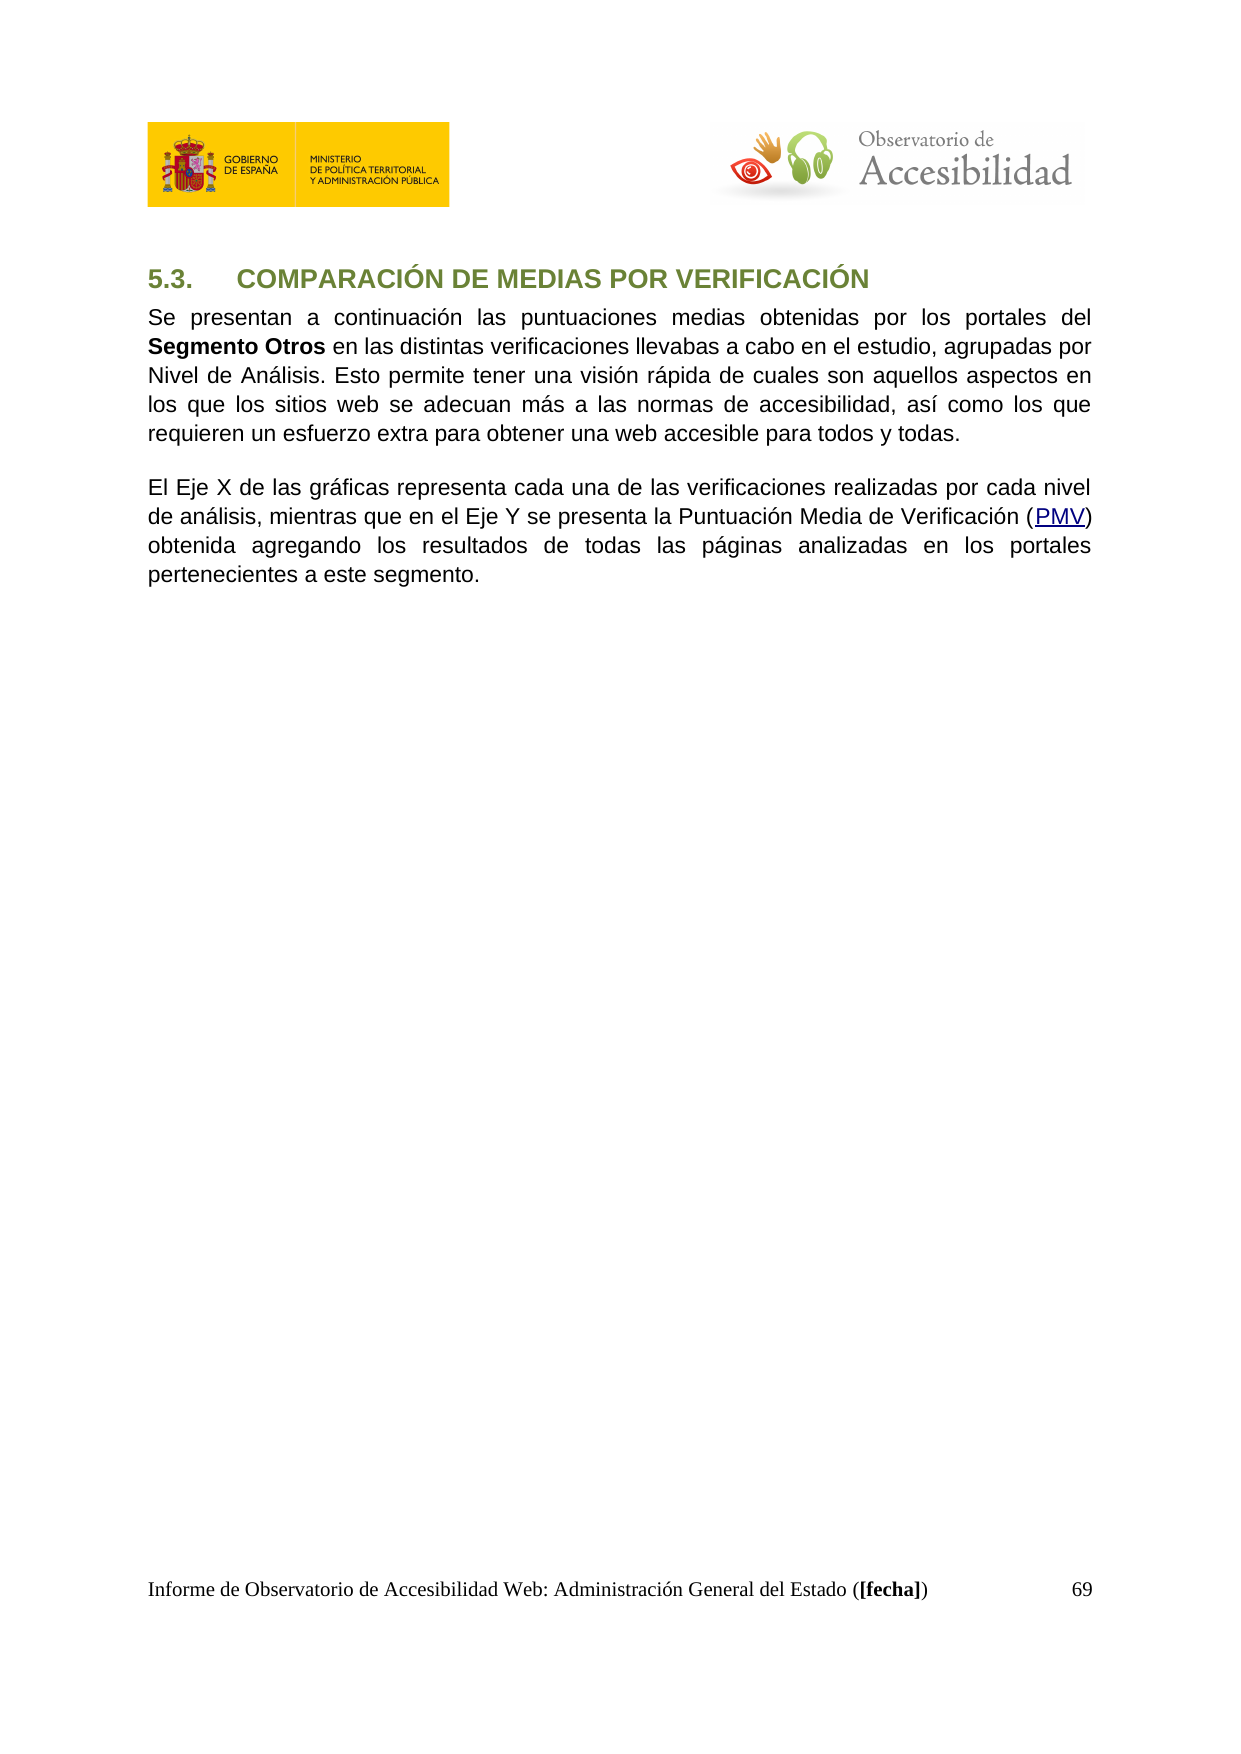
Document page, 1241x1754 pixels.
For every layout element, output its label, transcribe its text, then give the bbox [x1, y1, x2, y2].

picture [147, 122, 450, 207]
picture [710, 122, 1086, 205]
list Comparación de medias por verificación [148, 263, 1092, 294]
text El Eje X de las gráficas representa cada una de las verificaciones realizadas por cada nivel de análisis, mientras que en el Eje Y se presenta la Puntuación Media de Verificación (PMV) obtenida agregando los resultados de todas las páginas analizadas en los portales pertenecientes a este segmento. [148, 474, 1092, 587]
text Se presentan a continuación las puntuaciones medias obtenidas por los portales del Segmento Otros en las distintas verificaciones llevabas a cabo en el estudio, agrupadas por Nivel de Análisis. Esto permite tener una visión rápida de cuales son aquellos aspectos en los que los sitios web se adecuan más a las normas de accesibilidad, así como los que requieren un esfuerzo extra para obtener una web accesible para todos y todas. [148, 304, 1092, 446]
